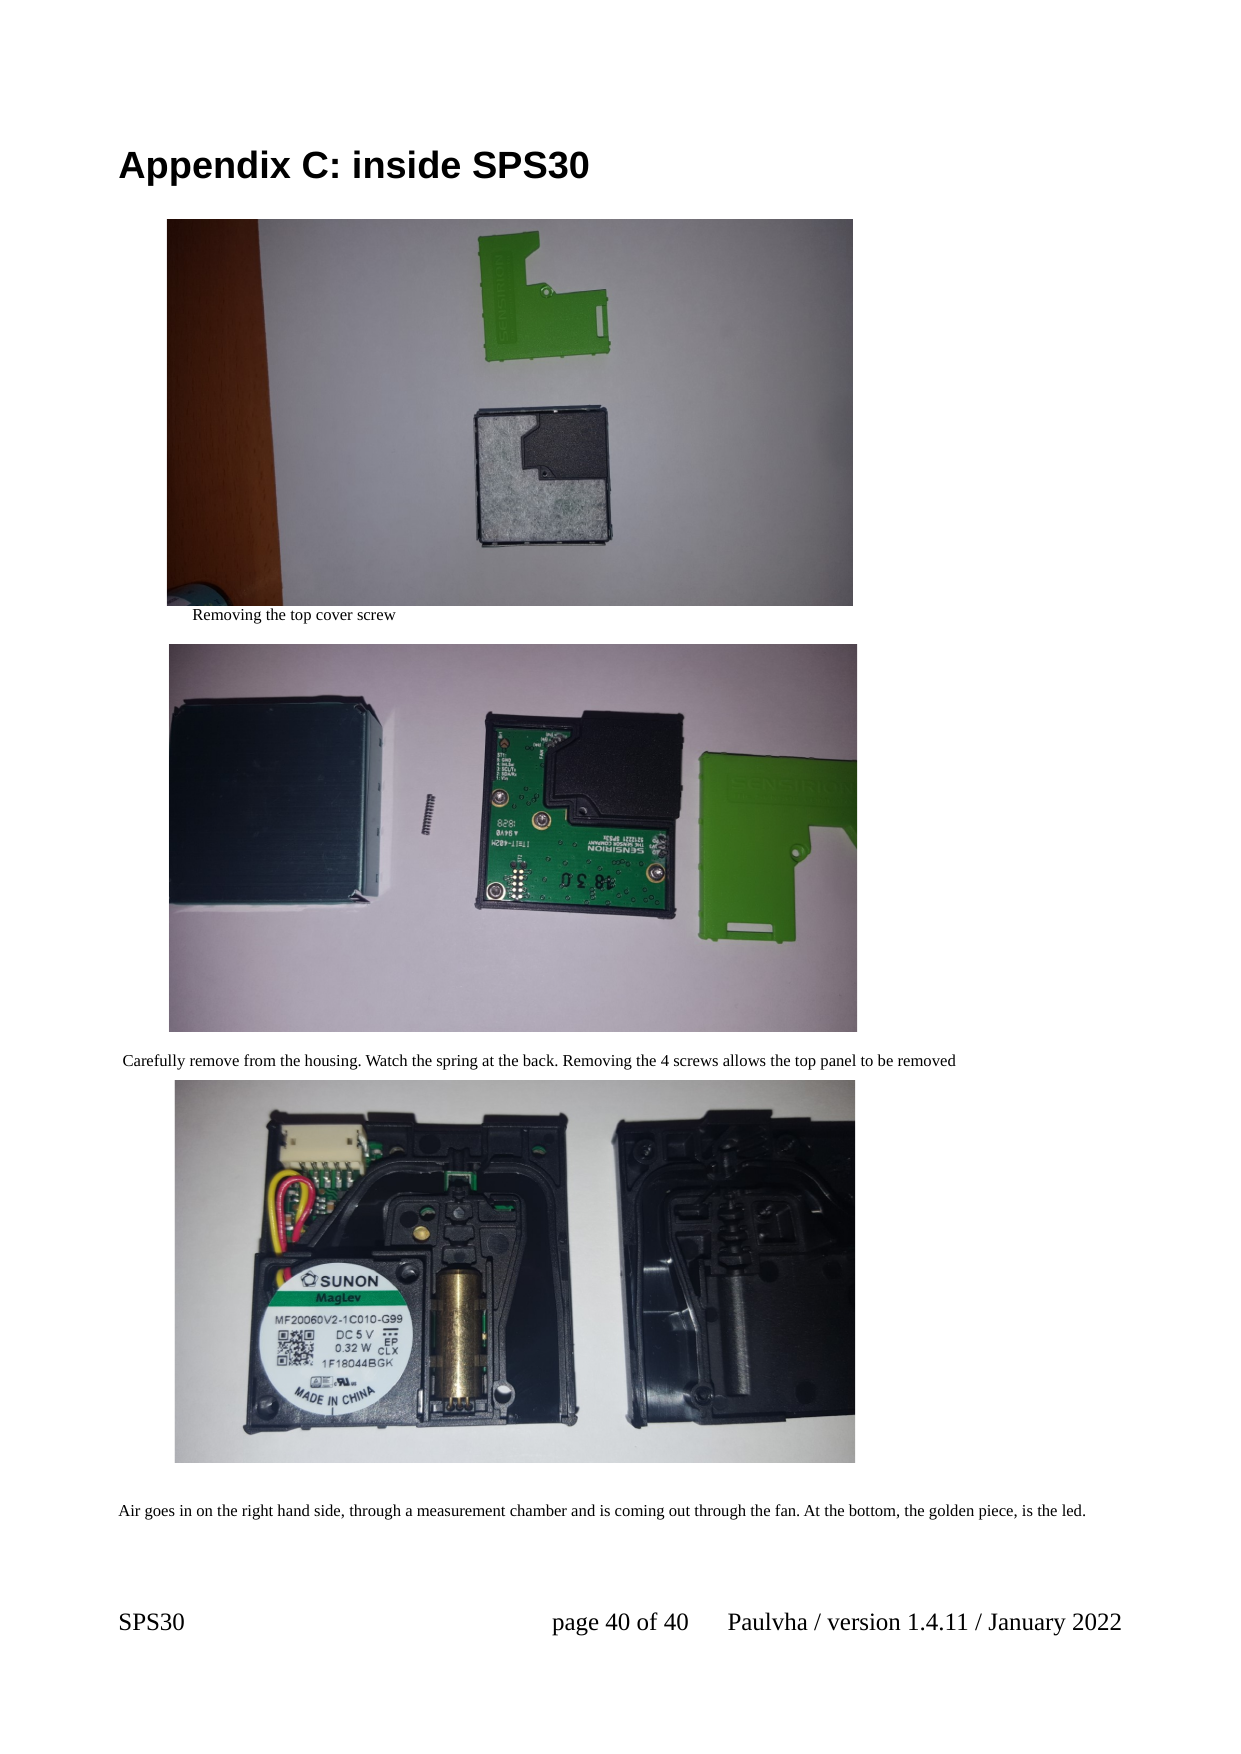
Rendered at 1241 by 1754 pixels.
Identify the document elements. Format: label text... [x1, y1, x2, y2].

picture [167, 219, 853, 606]
text Air goes in on the right hand side, through a measurement chamber and is coming out through the fan. At the bottom, the golden piece, is the led. [118, 1501, 1122, 1520]
subtitle Appendix C: inside SPS30 [118, 143, 1122, 187]
text Carefully remove from the housing. Watch the spring at the back. Removing the 4 screws allows the top panel to be removed [118, 1050, 1122, 1069]
picture [176, 1080, 855, 1463]
picture [170, 644, 858, 1032]
text Removing the top cover screw [118, 606, 1122, 624]
